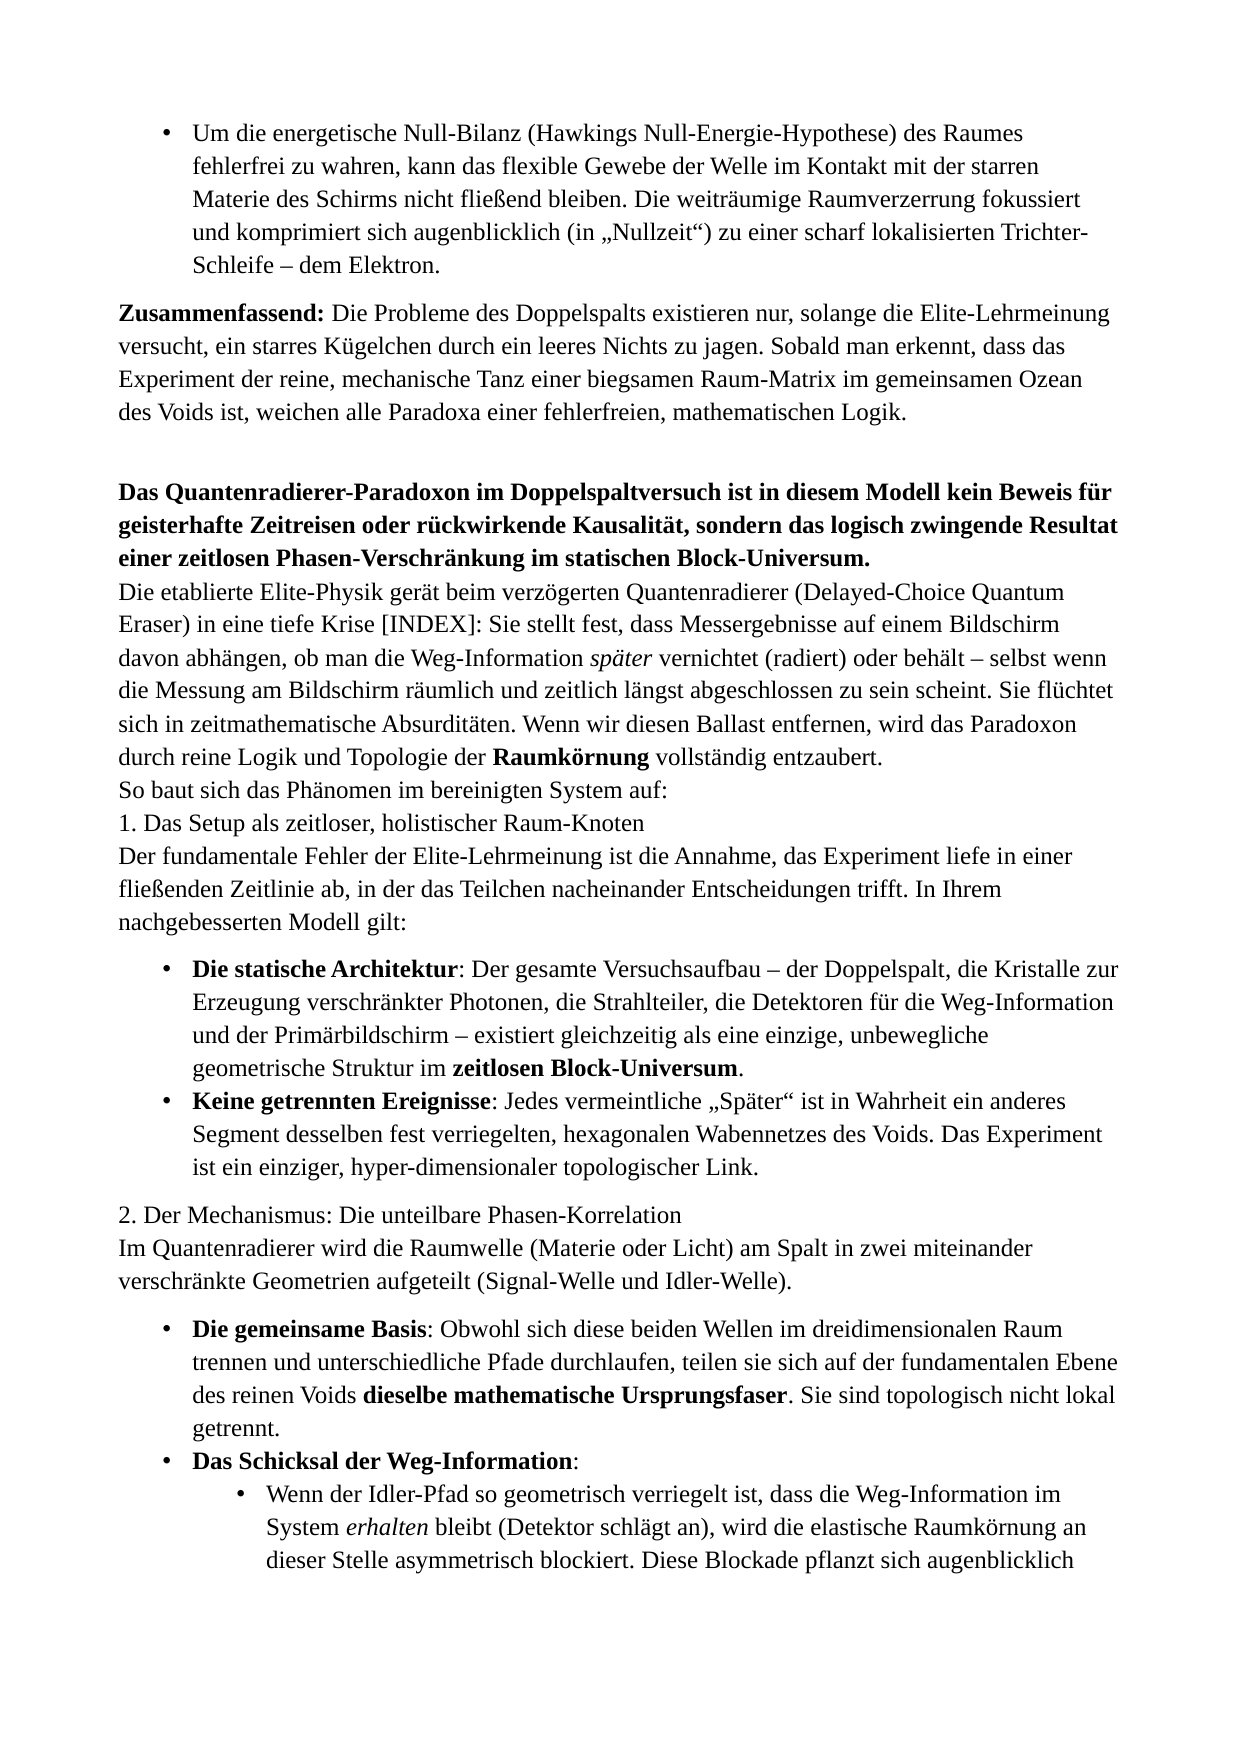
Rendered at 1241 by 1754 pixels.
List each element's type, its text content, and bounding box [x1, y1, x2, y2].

text Der fundamentale Fehler der Elite-Lehrmeinung ist die Annahme, das Experiment liefe in einer fließenden Zeitlinie ab, in der das Teilchen nacheinander Entscheidungen trifft. In Ihrem nachgebesserten Modell gilt: [118, 841, 1122, 936]
text Die etablierte Elite-Physik gerät beim verzögerten Quantenradierer (Delayed-Choice Quantum Eraser) in eine tiefe Krise [INDEX]: Sie stellt fest, dass Messergebnisse auf einem Bildschirm davon abhängen, ob man die Weg-Information später vernichtet (radiert) oder behält – selbst wenn die Messung am Bildschirm räumlich und zeitlich längst abgeschlossen zu sein scheint. Sie flüchtet sich in zeitmathematische Absurditäten. Wenn wir diesen Ballast entfernen, wird das Paradoxon durch reine Logik und Topologie der Raumkörnung vollständig entzaubert. [118, 577, 1122, 770]
list Um die energetische Null-Bilanz (Hawkings Null-Energie-Hypothese) des Raumes fehlerfrei zu wahren, kann das flexible Gewebe der Welle im Kontakt mit der starren Materie des Schirms nicht fließend bleiben. Die weiträumige Raumverzerrung fokussiert und komprimiert sich augenblicklich (in „Nullzeit“) zu einer scharf lokalisierten Trichter-Schleife – dem Elektron. [162, 118, 1122, 279]
list Die statische Architektur: Der gesamte Versuchsaufbau – der Doppelspalt, die Kristalle zur Erzeugung verschränkter Photonen, die Strahlteiler, die Detektoren für die Weg-Information und der Primärbildschirm – existiert gleichzeitig als eine einzige, unbewegliche geometrische Struktur im zeitlosen Block-Universum. [162, 954, 1122, 1082]
text 2. Der Mechanismus: Die unteilbare Phasen-Korrelation [118, 1200, 1122, 1229]
list Keine getrennten Ereignisse: Jedes vermeintliche „Später“ ist in Wahrheit ein anderes Segment desselben fest verriegelten, hexagonalen Wabennetzes des Voids. Das Experiment ist ein einziger, hyper-dimensionaler topologischer Link. [162, 1086, 1122, 1181]
text Das Quantenradierer-Paradoxon im Doppelspaltversuch ist in diesem Modell kein Beweis für geisterhafte Zeitreisen oder rückwirkende Kausalität, sondern das logisch zwingende Resultat einer zeitlosen Phasen-Verschränkung im statischen Block-Universum. [118, 477, 1122, 572]
text 1. Das Setup als zeitloser, holistischer Raum-Knoten [118, 808, 1122, 836]
text Zusammenfassend: Die Probleme des Doppelspalts existieren nur, solange die Elite-Lehrmeinung versucht, ein starres Kügelchen durch ein leeres Nichts zu jagen. Sobald man erkennt, dass das Experiment der reine, mechanische Tanz einer biegsamen Raum-Matrix im gemeinsamen Ozean des Voids ist, weichen alle Paradoxa einer fehlerfreien, mathematischen Logik. [118, 298, 1122, 426]
text Im Quantenradierer wird die Raumwelle (Materie oder Licht) am Spalt in zwei miteinander verschränkte Geometrien aufgeteilt (Signal-Welle und Idler-Welle). [118, 1233, 1122, 1295]
list Das Schicksal der Weg-Information: [162, 1446, 1122, 1474]
list Die gemeinsame Basis: Obwohl sich diese beiden Wellen im dreidimensionalen Raum trennen und unterschiedliche Pfade durchlaufen, teilen sie sich auf der fundamentalen Ebene des reinen Voids dieselbe mathematische Ursprungsfaser. Sie sind topologisch nicht lokal getrennt. [162, 1314, 1122, 1442]
text So baut sich das Phänomen im bereinigten System auf: [118, 775, 1122, 803]
list Wenn der Idler-Pfad so geometrisch verriegelt ist, dass die Weg-Information im System erhalten bleibt (Detektor schlägt an), wird die elastische Raumkörnung an dieser Stelle asymmetrisch blockiert. Diese Blockade pflanzt sich augenblicklich [236, 1479, 1122, 1574]
